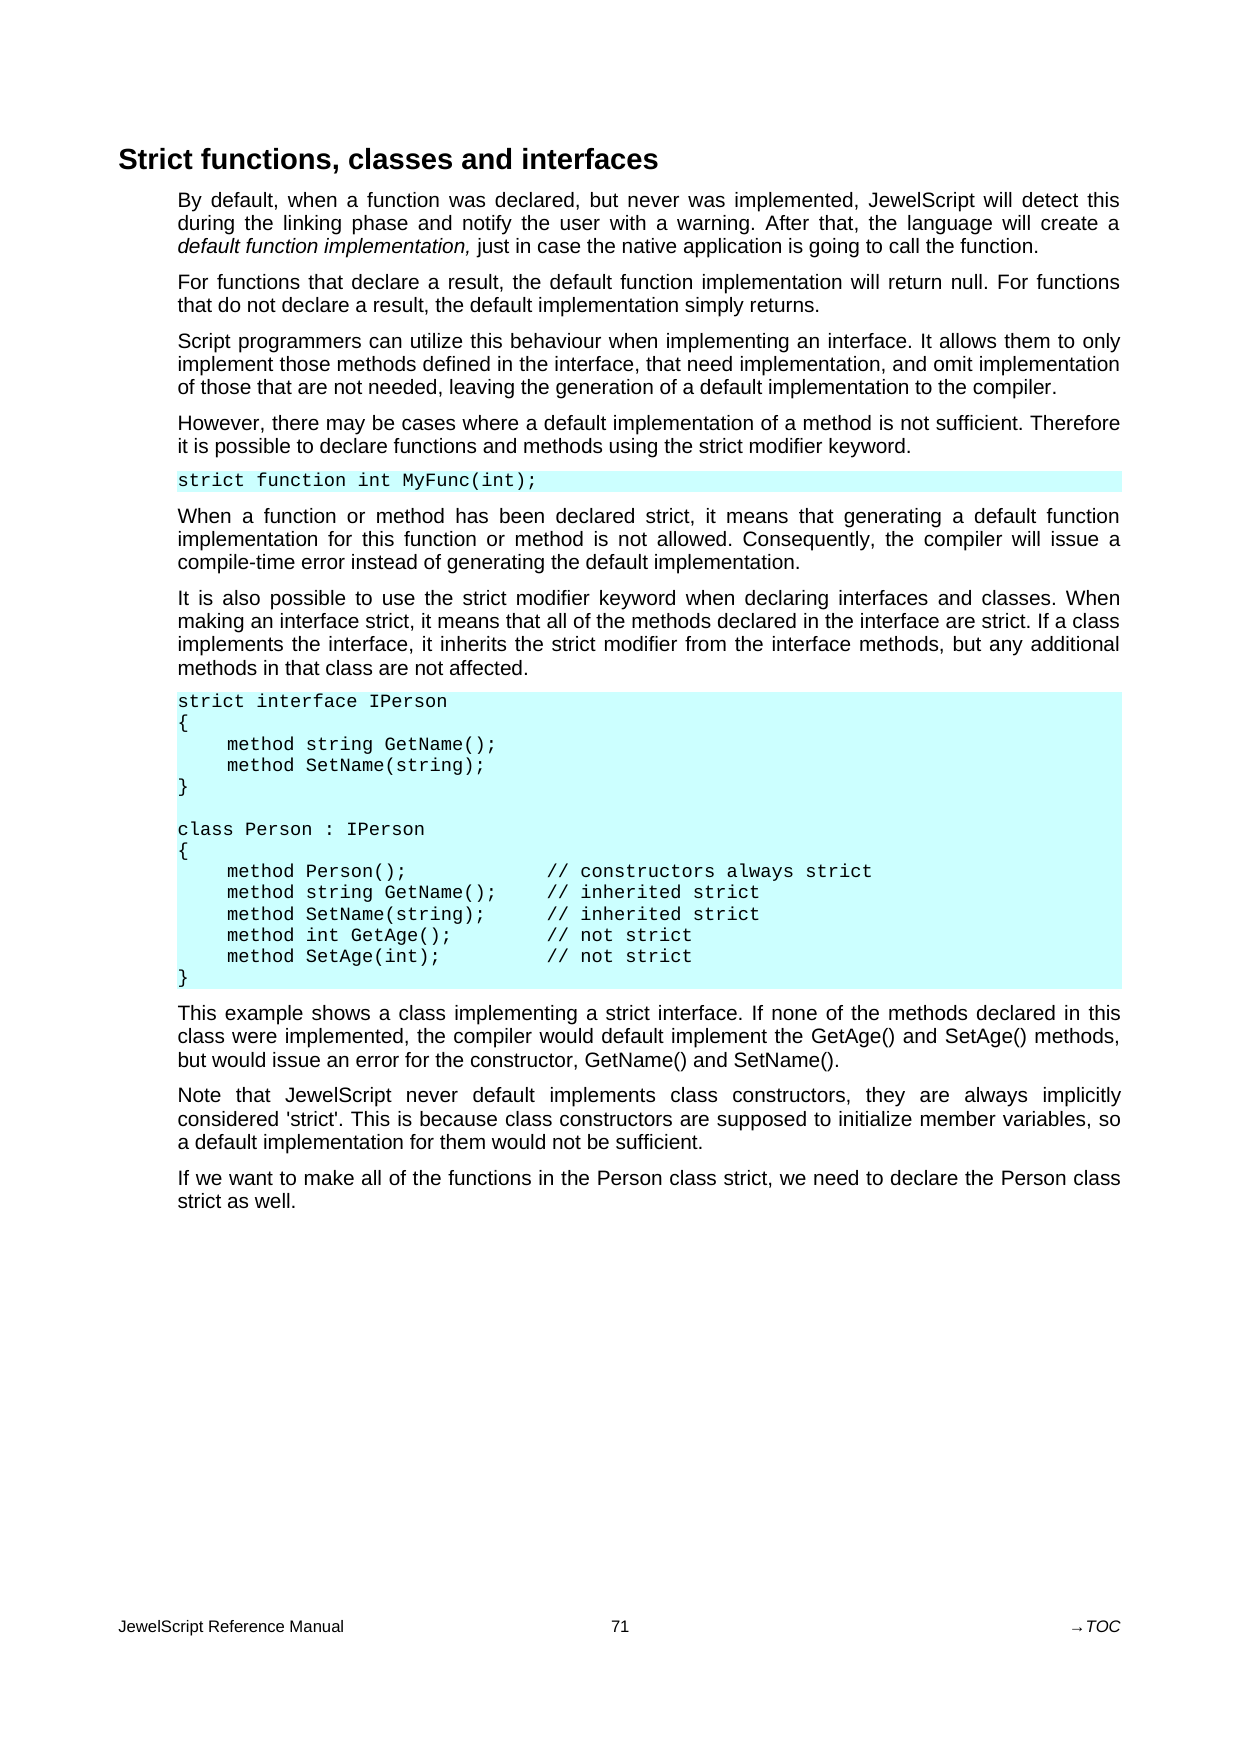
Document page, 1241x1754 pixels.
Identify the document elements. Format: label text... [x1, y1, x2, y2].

text This example shows a class implementing a strict interface. If none of the methods declared in this class were implemented, the compiler would default implement the GetAge() and SetAge() methods, but would issue an error for the constructor, GetName() and SetName(). [177, 1002, 1122, 1071]
text strict function int MyFunc(int); [177, 471, 1122, 492]
text strict interface IPerson { method string GetName(); method SetName(string); } class Person : IPerson { method Person(); // constructors always strict method string GetName(); // inherited strict method SetName(string); // inherited strict method int GetAge(); // not strict method SetAge(int); // not strict } [177, 692, 1122, 989]
text For functions that declare a result, the default function implementation will return null. For functions that do not declare a result, the default implementation simply returns. [177, 270, 1122, 317]
text When a function or method has been declared strict, it means that generating a default function implementation for this function or method is not allowed. Consequently, the compiler will issue a compile-time error instead of generating the default implementation. [177, 504, 1122, 574]
subtitle Strict functions, classes and interfaces [118, 143, 1122, 176]
text Note that JewelScript never default implements class constructors, they are always implicitly considered 'strict'. This is because class constructors are supposed to initialize member variables, so a default implementation for them would not be sufficient. [177, 1084, 1122, 1153]
text By default, when a function was declared, but never was implemented, JewelScript will detect this during the linking phase and notify the user with a warning. After that, the language will create a default function implementation, just in case the native application is going to call the function. [177, 188, 1122, 258]
text It is also possible to use the strict modifier keyword when declaring interfaces and classes. When making an interface strict, it means that all of the methods declared in the interface are strict. If a class implements the interface, it inherits the strict modifier from the interface methods, but any additional methods in that class are not affected. [177, 586, 1122, 679]
text If we want to make all of the functions in the Person class strict, we need to declare the Person class strict as well. [177, 1166, 1122, 1212]
text Script programmers can utilize this behaviour when implementing an interface. It allows them to only implement those methods defined in the interface, that need implementation, and omit implementation of those that are not needed, leaving the generation of a default implementation to the compiler. [177, 329, 1122, 399]
text However, there may be cases where a default implementation of a method is not sufficient. Therefore it is possible to declare functions and methods using the strict modifier keyword. [177, 412, 1122, 458]
